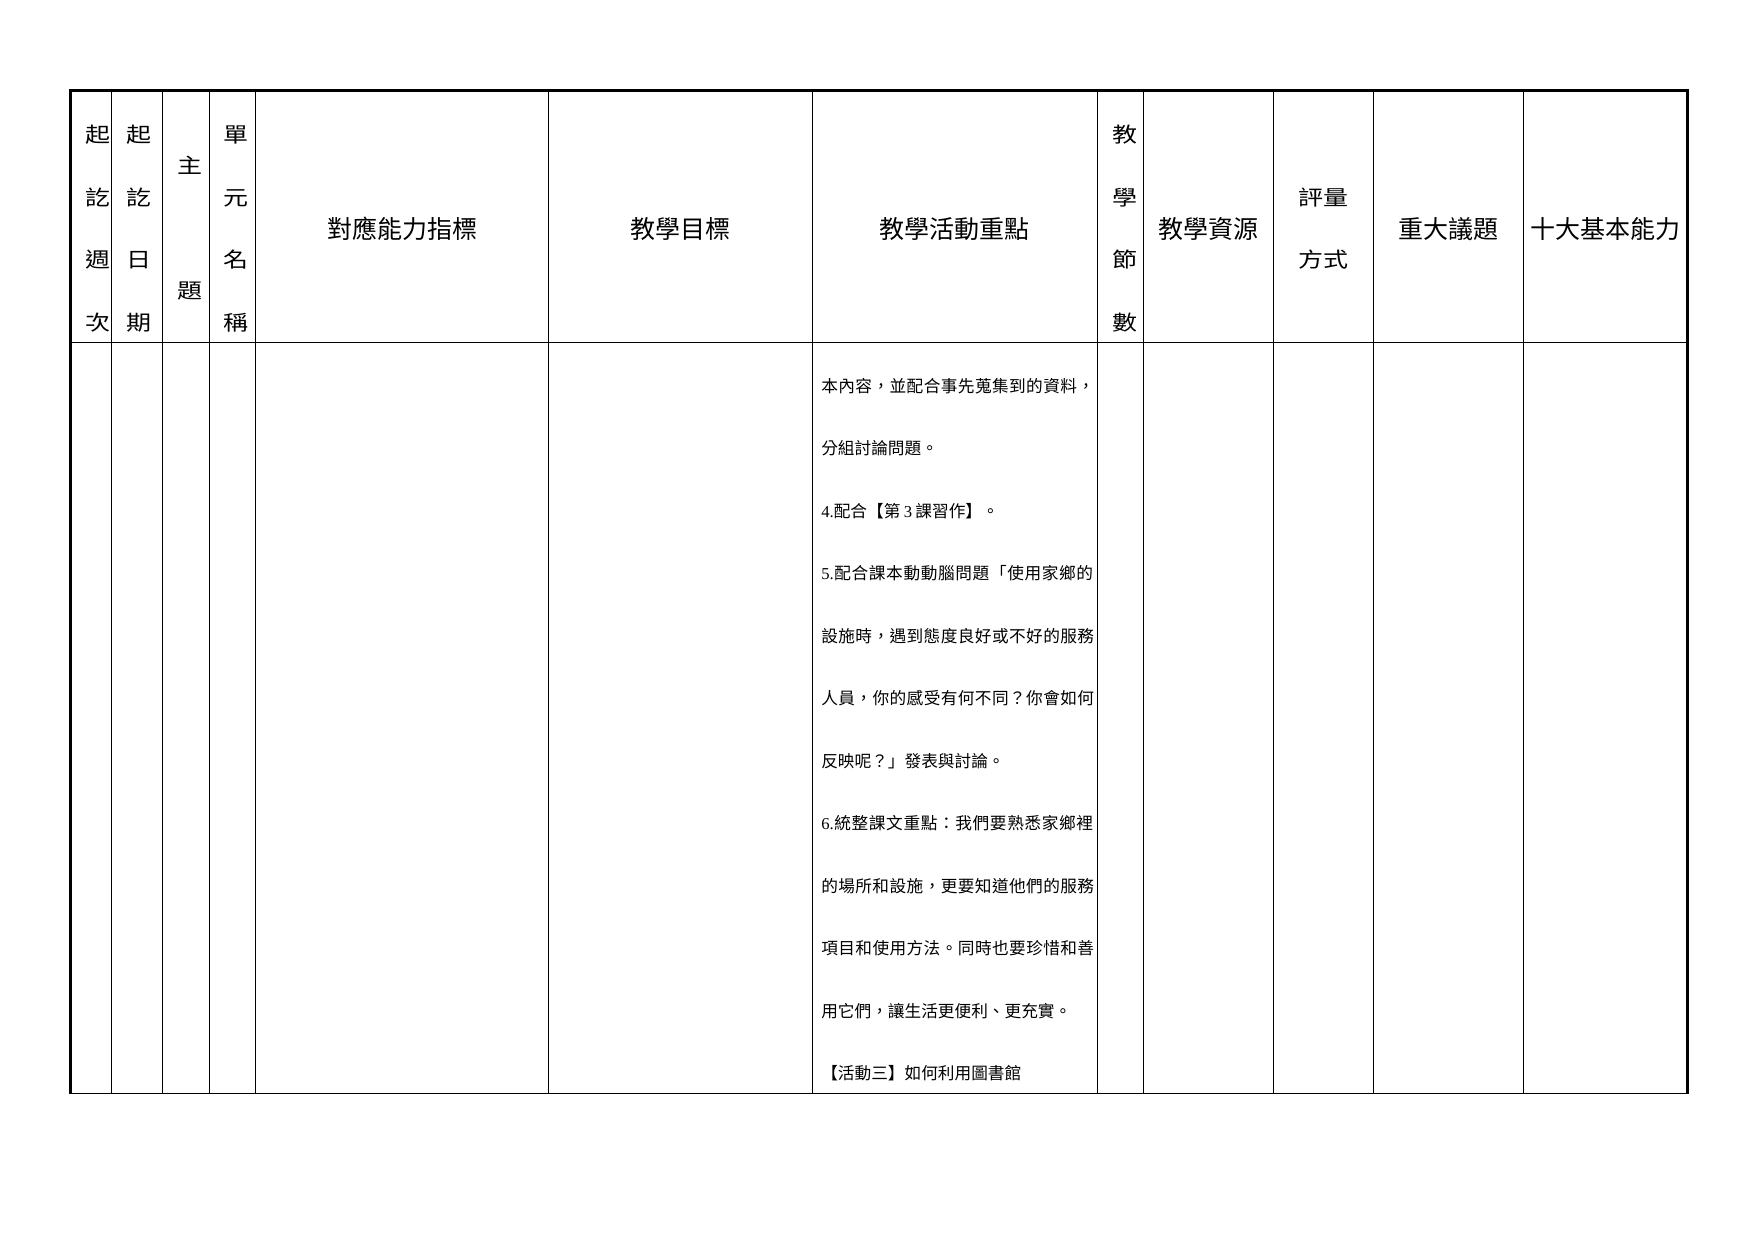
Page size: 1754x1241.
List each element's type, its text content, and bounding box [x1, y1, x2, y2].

table_header 主 題 [163, 92, 209, 342]
table_cell [1274, 343, 1373, 1093]
table_cell [163, 343, 209, 1093]
table_cell [72, 343, 111, 1093]
table_header 十大基本能力 [1524, 92, 1686, 342]
table_header 重大議題 [1374, 92, 1523, 342]
table_header 教學目標 [549, 92, 812, 342]
table_cell [210, 343, 255, 1093]
table_cell [1524, 343, 1686, 1093]
table_header 單元名稱 [210, 92, 255, 342]
table_header 評量方式 [1274, 92, 1373, 342]
table_header 起訖週次 [72, 92, 111, 342]
table_header 教學活動重點 [813, 92, 1097, 342]
table_cell 本內容，並配合事先蒐集到的資料，分組討論問題。 4.配合【第3課習作】。 5.配合課本動動腦問題「使用家鄉的設施時，遇到態度良好或不好的服務人員，你的感受有何不同？你會如何反映呢？」發表與討論。 6.統整課文重點：我們要熟悉家鄉裡的場所和設施，更要知道他們的服務項目和使用方法。同時也要珍惜和善用它們，讓生活更便利、更充實。 【活動三】如何利用圖書館 [813, 343, 1097, 1093]
table_cell [1098, 343, 1143, 1093]
table_header 起訖日期 [112, 92, 162, 342]
table_cell [256, 343, 548, 1093]
table_header 教學節數 [1098, 92, 1143, 342]
table_cell [1144, 343, 1273, 1093]
table_header 對應能力指標 [256, 92, 548, 342]
table_cell [1374, 343, 1523, 1093]
table_cell [549, 343, 812, 1093]
table_cell [112, 343, 162, 1093]
table_header 教學資源 [1144, 92, 1273, 342]
